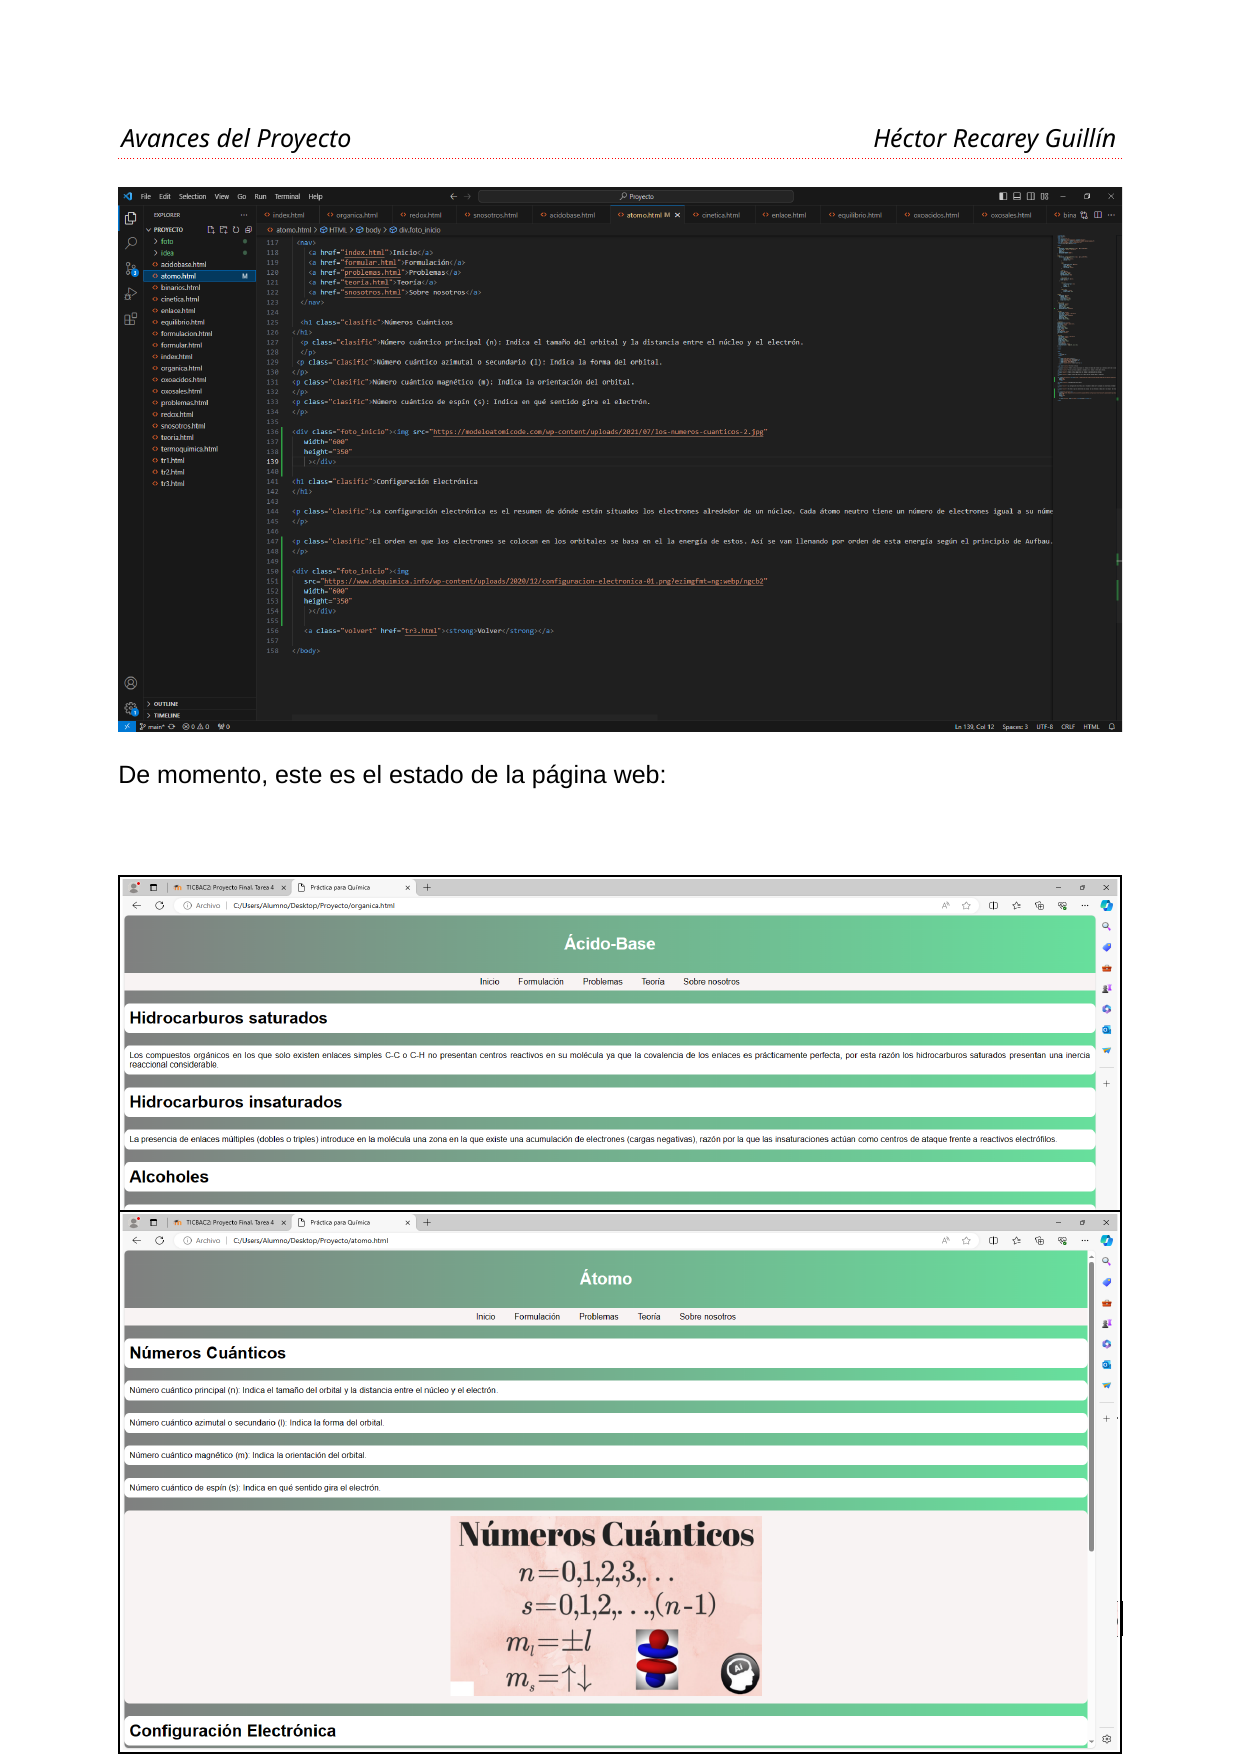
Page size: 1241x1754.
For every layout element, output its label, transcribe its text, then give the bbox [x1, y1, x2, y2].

picture [122, 879, 1118, 1210]
picture [118, 187, 1123, 732]
picture [122, 1214, 1118, 1750]
text De momento, este es el estado de la página web: [118, 760, 1122, 789]
